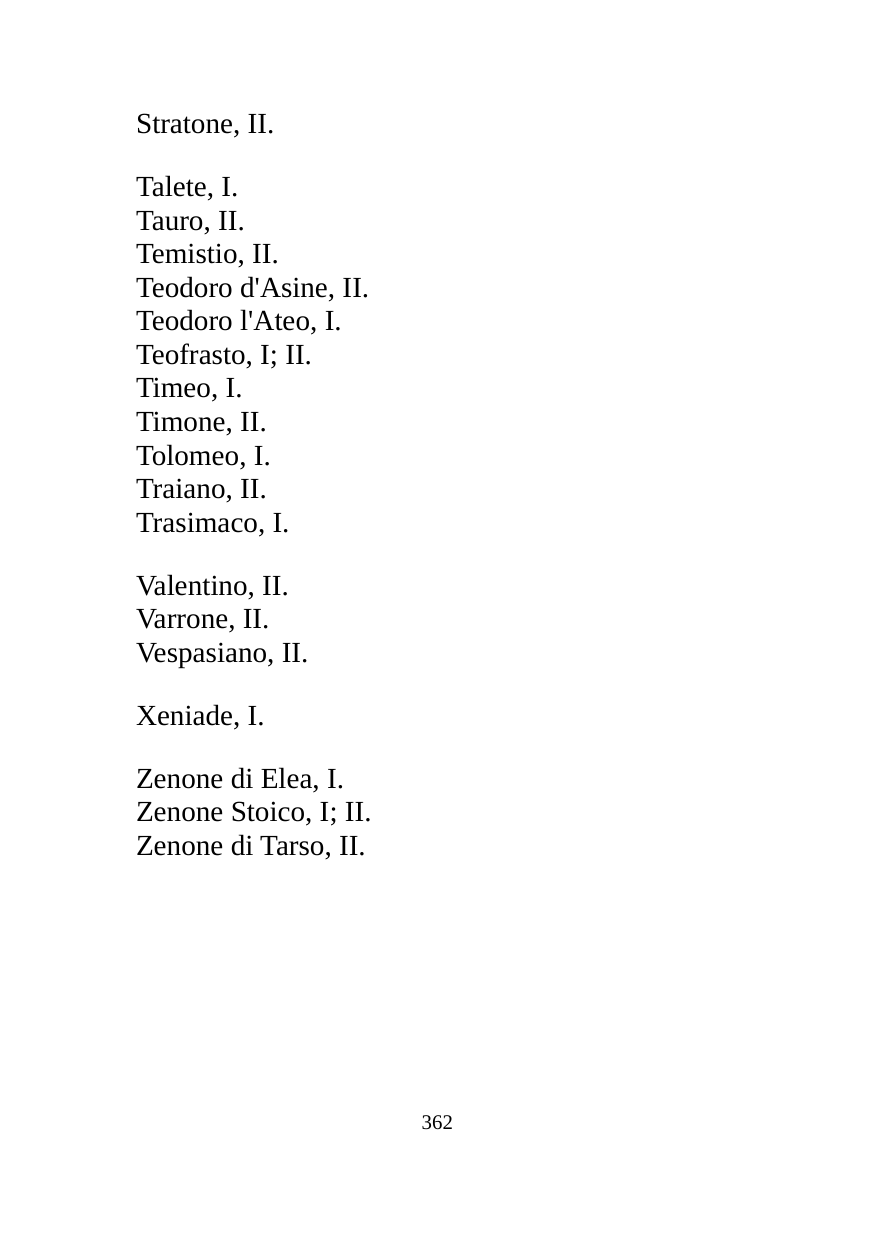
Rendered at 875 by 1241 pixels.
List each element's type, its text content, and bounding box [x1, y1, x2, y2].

text Timeo, I. [106, 371, 768, 404]
text Xeniade, I. [106, 698, 768, 731]
text Valentino, II. [106, 568, 768, 601]
text Traiano, II. [106, 471, 768, 505]
text Vespasiano, II. [106, 635, 768, 668]
text Varrone, II. [106, 601, 768, 635]
text Talete, I. [106, 169, 768, 203]
text Zenone Stoico, I; II. [106, 794, 768, 828]
text Zenone di Tarso, II. [106, 828, 768, 861]
text Timone, II. [106, 404, 768, 438]
text Temistio, II. [106, 236, 768, 270]
text Tauro, II. [106, 203, 768, 236]
text Tolomeo, I. [106, 438, 768, 471]
text Stratone, II. [106, 106, 768, 140]
text Teofrasto, I; II. [106, 337, 768, 371]
text Trasimaco, I. [106, 505, 768, 538]
text Zenone di Elea, I. [106, 761, 768, 794]
text Teodoro l'Ateo, I. [106, 303, 768, 337]
text Teodoro d'Asine, II. [106, 270, 768, 303]
